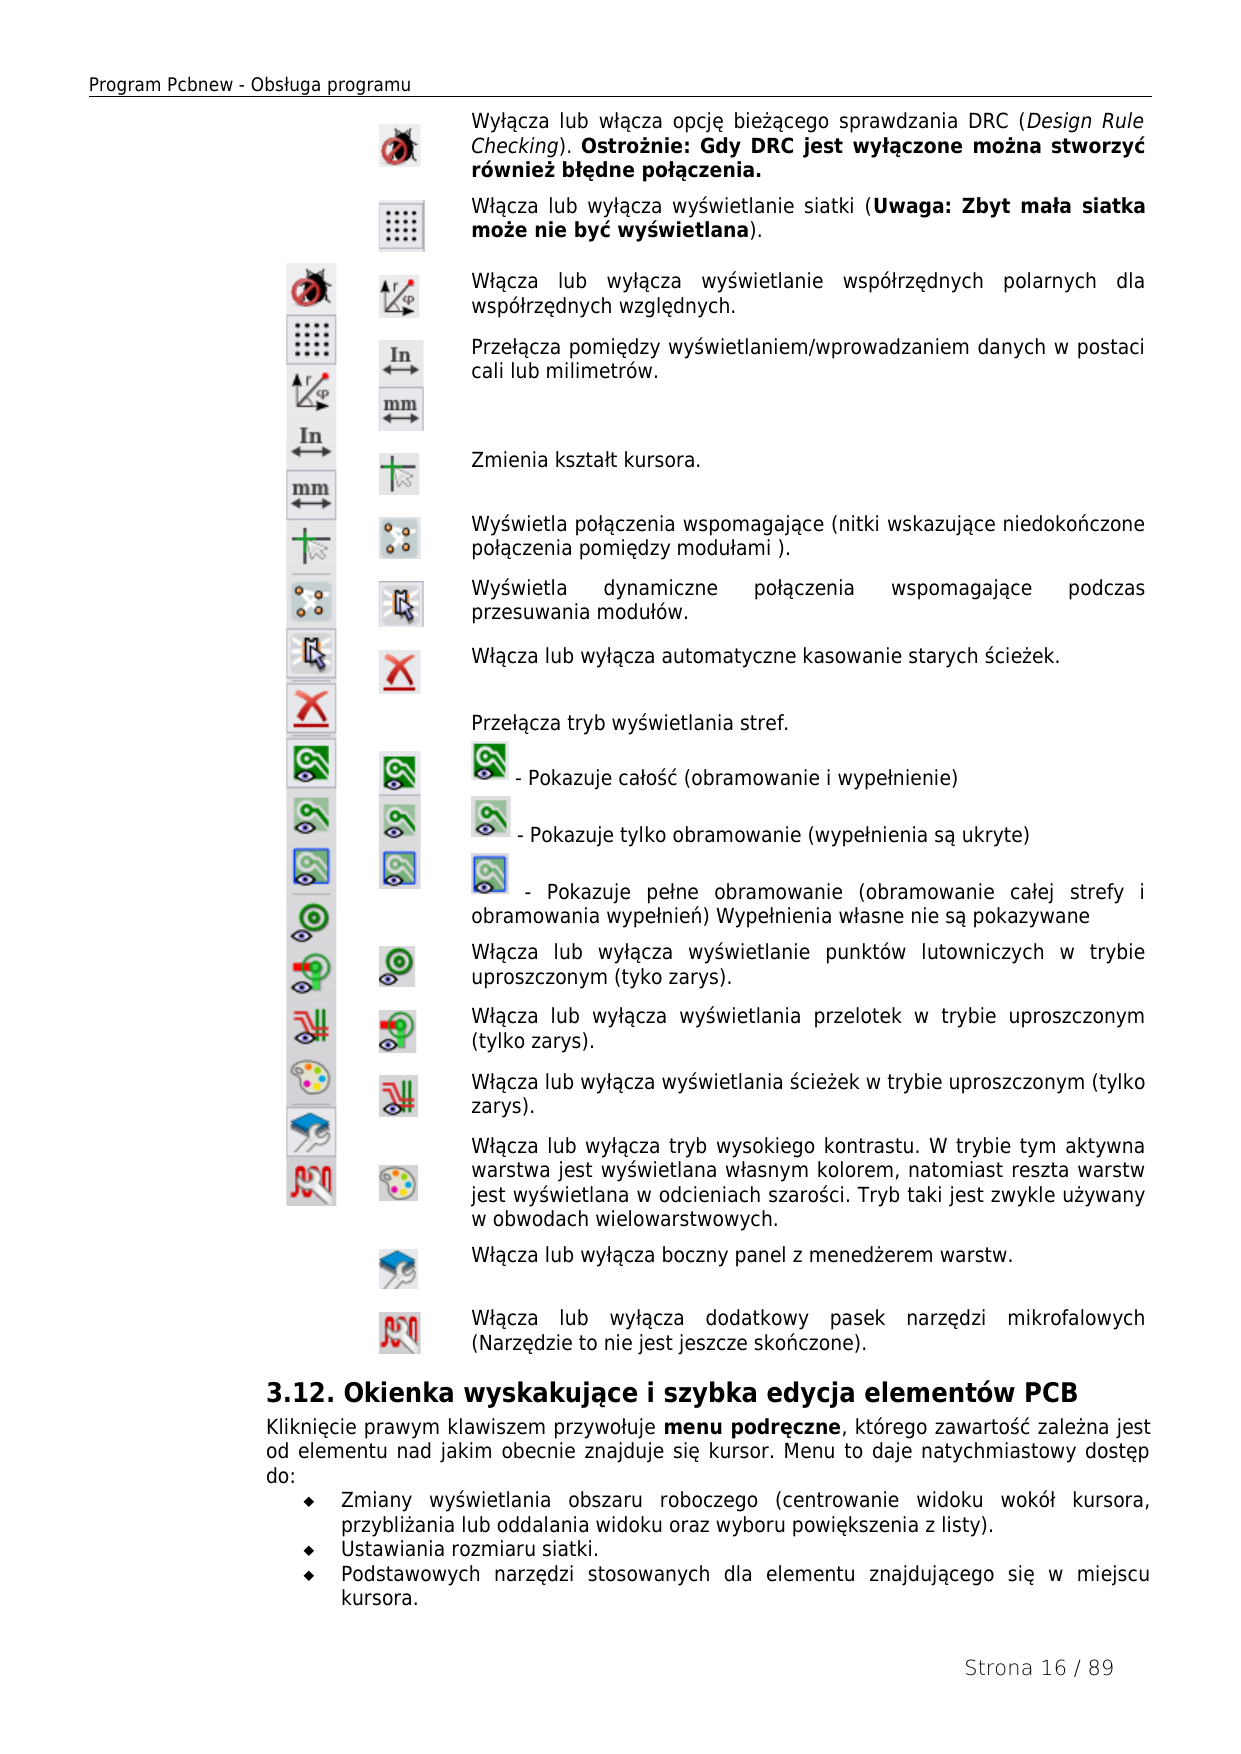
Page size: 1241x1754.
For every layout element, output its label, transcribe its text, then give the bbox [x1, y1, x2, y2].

text Kliknięcie prawym klawiszem przywołuje menu podręczne, którego zawartość zależna jest od elementu nad jakim obecnie znajduje się kursor. Menu to daje natychmiastowy dostęp do: [266, 1415, 1152, 1488]
table_cell [361, 1064, 454, 1128]
list Ustawiania rozmiaru siatki. [303, 1537, 1152, 1562]
table_header Wyłącza lub włącza opcję bieżącego sprawdzania DRC (Design Rule Checking). Ostrożnie: Gdy DRC jest wyłączone można stworzyć również błędne połączenia. [454, 103, 1152, 188]
list Zmiany wyświetlania obszaru roboczego (centrowanie widoku wokół kursora, przybliżania lub oddalania widoku oraz wyboru powiększenia z listy). [303, 1488, 1152, 1537]
table_cell Przełącza pomiędzy wyświetlaniem/wprowadzaniem danych w postaci cali lub milimetrów. [454, 329, 1152, 442]
picture [378, 200, 425, 252]
table_cell Włącza lub wyłącza tryb wysokiego kontrastu. W trybie tym aktywna warstwa jest wyświetlana własnym kolorem, natomiast reszta warstw jest wyświetlana w odcieniach szarości. Tryb taki jest zwykle używany w obwodach wielowarstwowych. [454, 1128, 1152, 1237]
table_cell [361, 329, 454, 442]
table_cell Zmienia kształt kursora. [454, 442, 1152, 506]
table_cell [361, 570, 454, 638]
table_cell Włącza lub wyłącza wyświetlania ścieżek w trybie uproszczonym (tylko zarys). [454, 1064, 1152, 1128]
table_cell Przełącza tryb wyświetlania stref. - Pokazuje całość (obramowanie i wypełnienie) - Pokazuje tylko obramowanie (wypełnienia są ukryte) - Pokazuje pełne obramowanie (obramowanie całej strefy i obramowania wypełnień) Wypełnienia własne nie są pokazywane [454, 705, 1152, 934]
table_cell Włącza lub wyłącza boczny panel z menedżerem warstw. [454, 1238, 1152, 1300]
table_header [361, 103, 454, 188]
table_cell [361, 264, 454, 329]
subtitle Okienka wyskakujące i szybka edycja elementów PCB [266, 1377, 1152, 1409]
table_cell Włącza lub wyłącza wyświetlanie współrzędnych polarnych dla współrzędnych względnych. [454, 264, 1152, 329]
table_cell [361, 999, 454, 1064]
table_cell Włącza lub wyłącza automatyczne kasowanie starych ścieżek. [454, 638, 1152, 705]
list Podstawowych narzędzi stosowanych dla elementu znajdującego się w miejscu kursora. [303, 1562, 1152, 1611]
table_cell Włącza lub wyłącza wyświetlania przelotek w trybie uproszczonym (tylko zarys). [454, 999, 1152, 1064]
table_cell [361, 506, 454, 570]
table_cell Wyświetla dynamiczne połączenia wspomagające podczas przesuwania modułów. [454, 570, 1152, 638]
table_cell [361, 1238, 454, 1300]
table_cell [361, 188, 454, 263]
table_cell Włącza lub wyłącza wyświetlanie siatki (Uwaga: Zbyt mała siatka może nie być wyświetlana). [454, 188, 1152, 263]
table_cell Włącza lub wyłącza wyświetlanie punktów lutowniczych w trybie uproszczonym (tyko zarys). [454, 935, 1152, 999]
table_cell [361, 705, 454, 934]
table_cell Wyświetla połączenia wspomagające (nitki wskazujące niedokończone połączenia pomiędzy modułami ). [454, 506, 1152, 570]
table_cell [361, 442, 454, 506]
table_cell [361, 935, 454, 999]
table_header [269, 103, 361, 1366]
table_cell Włącza lub wyłącza dodatkowy pasek narzędzi mikrofalowych (Narzędzie to nie jest jeszcze skończone). [454, 1300, 1152, 1366]
table_cell [361, 1128, 454, 1237]
table_cell [361, 638, 454, 705]
table_cell [361, 1300, 454, 1366]
